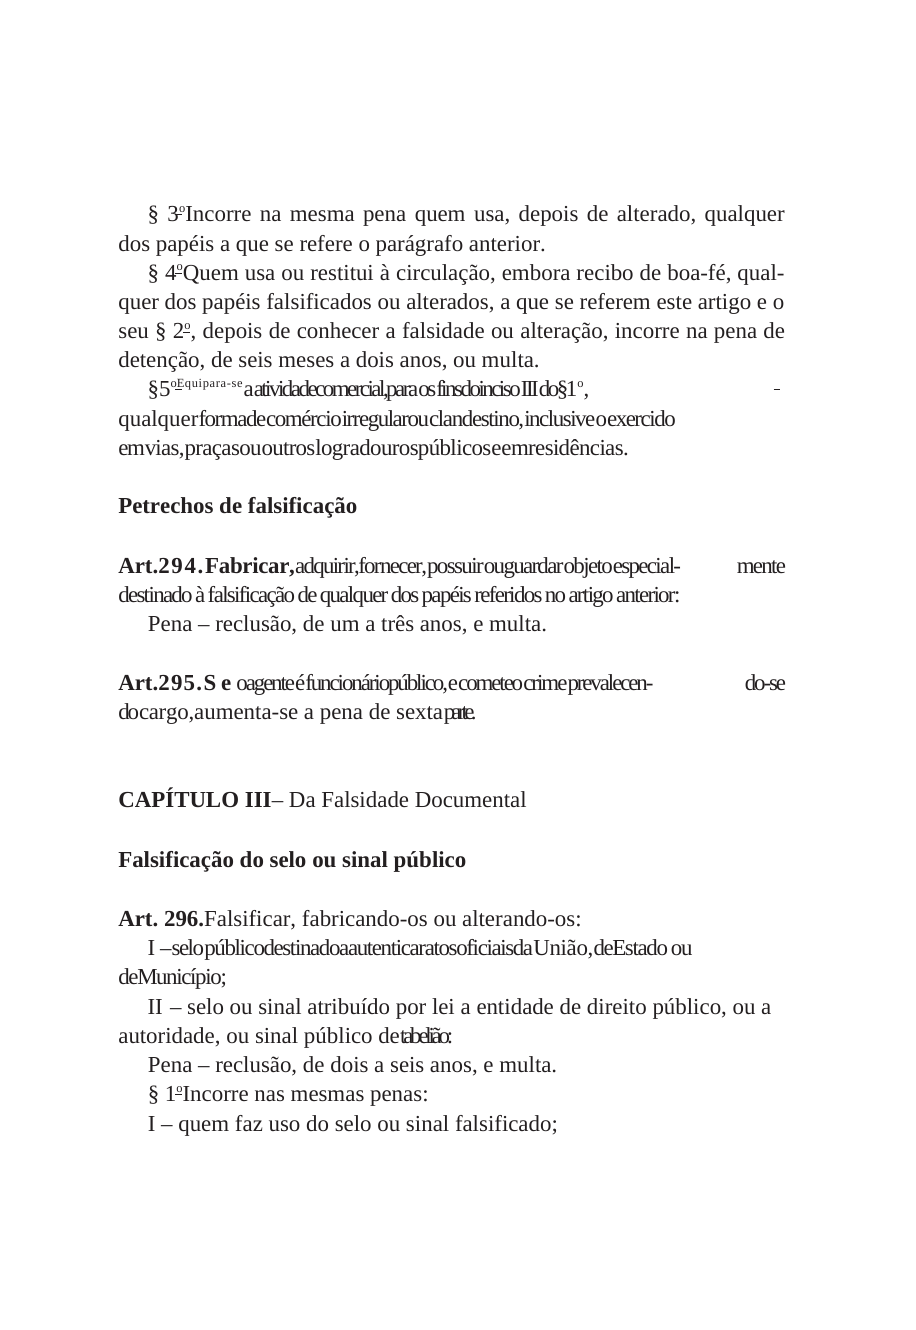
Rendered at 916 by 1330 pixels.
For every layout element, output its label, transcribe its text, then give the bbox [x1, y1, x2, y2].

text CAPÍTULO III– Da Falsidade Documental [118, 787, 809, 813]
list – selo ou sinal atribuído por lei a entidade de direito público, ou a autoridade, ou sinal público detabelião: [118, 993, 786, 1048]
subtitle Falsificação do selo ou sinal público [118, 846, 809, 872]
text Art.295.Seoagenteéfuncionáriopúblico,ecometeocrimeprevalecen- do-se docargo,aumenta-se a pena de sextaparte. [118, 669, 786, 725]
text Pena – reclusão, de um a três anos, e multa. [148, 610, 809, 636]
text § 3oIncorre na mesma pena quem usa, depois de alterado, qualquer dos papéis a que se refere o parágrafo anterior. [118, 200, 786, 256]
text Art. 296.Falsificar, fabricando-os ou alterando-os: [118, 905, 809, 931]
text Art.294.Fabricar,adquirir,fornecer,possuirouguardarobjetoespecial- mente destinado à falsificação de qualquer dos papéis referidos no artigo anterior: [118, 552, 786, 607]
text §5oEquipara-seaatividadecomercial,paraosfinsdoincisoIIIdo§1o, qualquerformadecomércioirregularouclandestino,inclusiveoexercido emvias,praçasououtroslogradourospúblicoseemresidências. [118, 376, 786, 460]
list –selopúblicodestinadoaautenticaratosoficiaisdaUnião,deEstado ou deMunicípio; [118, 934, 786, 990]
text Pena – reclusão, de dois a seis anos, e multa. [148, 1051, 809, 1077]
text § 1oIncorre nas mesmas penas: [148, 1081, 809, 1107]
subtitle Petrechos de falsificação [118, 492, 809, 519]
text § 4oQuem usa ou restitui à circulação, embora recibo de boa-fé, qual- quer dos papéis falsificados ou alterados, a que se referem este artigo e o seu § 2o, depois de conhecer a falsidade ou alteração, incorre na pena de detenção, de seis meses a dois anos, ou multa. [118, 259, 786, 373]
text I – quem faz uso do selo ou sinal falsificado; [148, 1110, 809, 1136]
